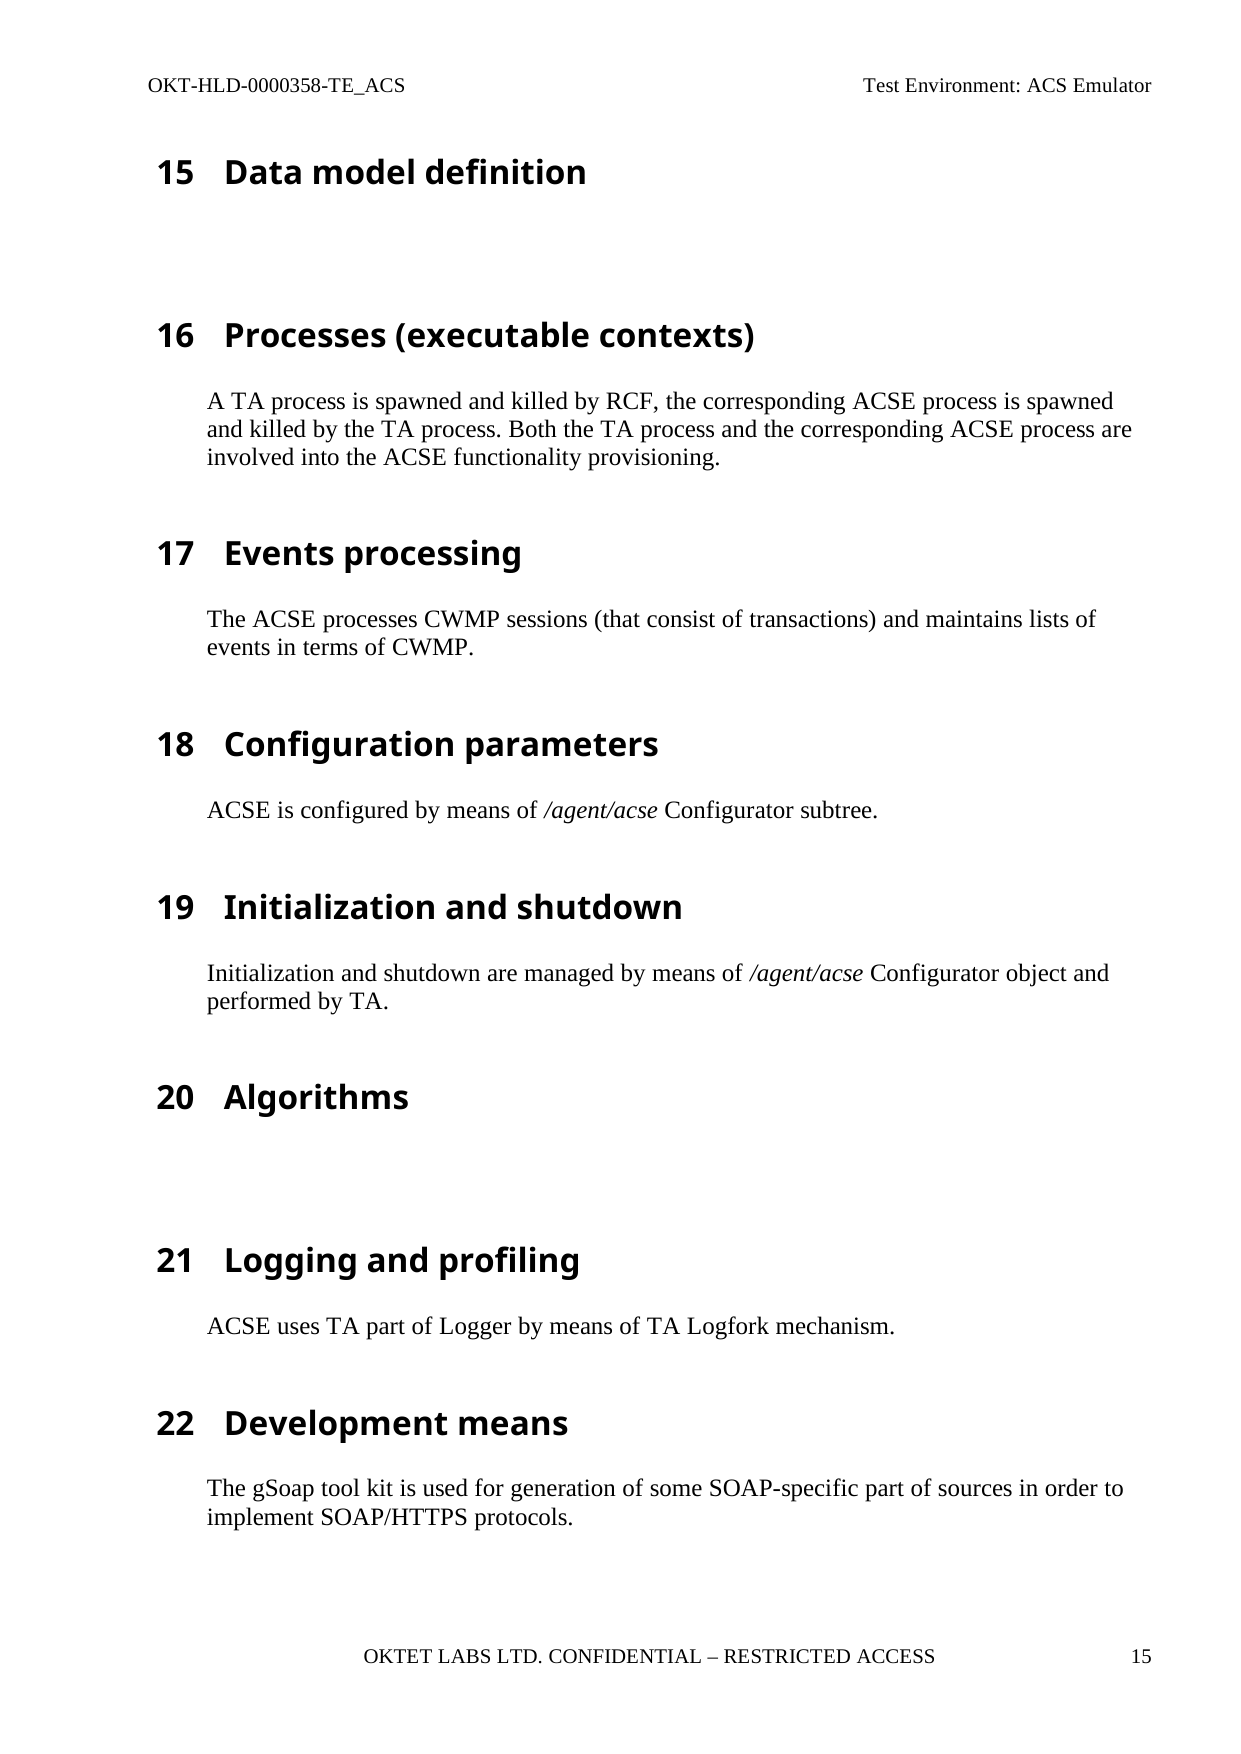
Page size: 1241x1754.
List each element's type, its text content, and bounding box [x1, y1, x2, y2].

subtitle Algorithms [148, 1074, 1152, 1120]
subtitle Processes (executable contexts) [148, 311, 1152, 357]
text A TA process is spawned and killed by RCF, the corresponding ACSE process is spawned and killed by the TA process. Both the TA process and the corresponding ACSE process are involved into the ACSE functionality provisioning. [207, 387, 1152, 471]
text Initialization and shutdown are managed by means of /agent/acse Configurator object and performed by TA. [207, 958, 1152, 1014]
text The gSoap tool kit is used for generation of some SOAP-specific part of sources in order to implement SOAP/HTTPS protocols. [207, 1474, 1152, 1530]
subtitle Logging and profiling [148, 1236, 1152, 1282]
subtitle Configuration parameters [148, 720, 1152, 766]
subtitle Data model definition [148, 148, 1152, 194]
subtitle Events processing [148, 530, 1152, 576]
text The ACSE processes CWMP sessions (that consist of transactions) and maintains lists of events in terms of CWMP. [207, 605, 1152, 661]
subtitle Development means [148, 1399, 1152, 1445]
subtitle Initialization and shutdown [148, 883, 1152, 929]
text ACSE uses TA part of Logger by means of TA Logfork mechanism. [207, 1312, 1152, 1340]
text ACSE is configured by means of /agent/acse Configurator subtree. [207, 796, 1152, 824]
